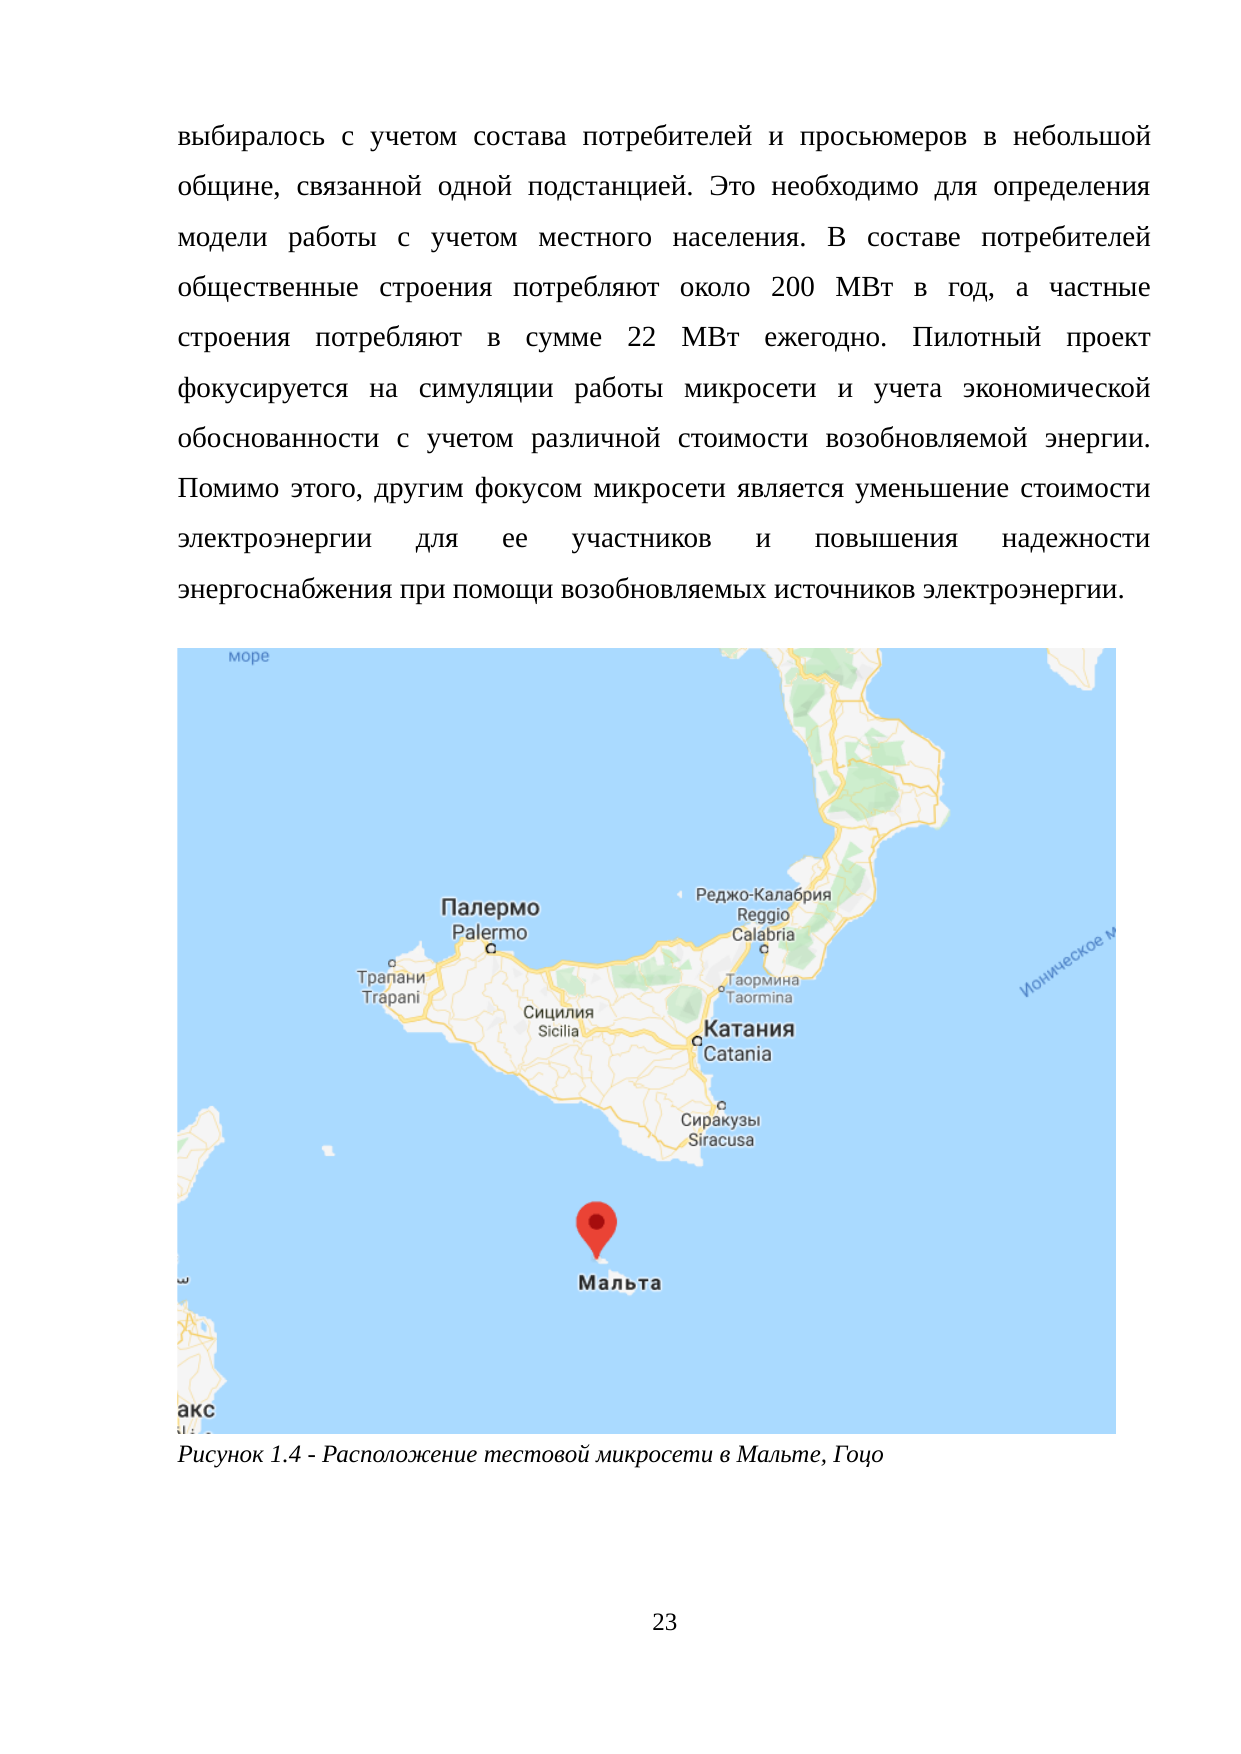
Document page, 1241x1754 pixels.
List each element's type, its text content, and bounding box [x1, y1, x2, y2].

text Рисунок 1.4 - Расположение тестовой микросети в Мальте, Гоцо [177, 1434, 1116, 1468]
text выбиралось c учетом состава потребителей и просьюмеров в небольшой общине, связанной одной подстанцией. Это необходимо для определения модели работы с учетом местного населения. В составе потребителей общественные строения потребляют около 200 МВт в год, а частные строения потребляют в сумме 22 МВт ежегодно. Пилотный проект фокусируется на симуляции работы микросети и учета экономической обоснованности с учетом различной стоимости возобновляемой энергии. Помимо этого, другим фокусом микросети является уменьшение стоимости электроэнергии для ее участников и повышения надежности энергоснабжения при помощи возобновляемых источников электроэнергии. [177, 118, 1152, 604]
picture [177, 648, 1116, 1434]
